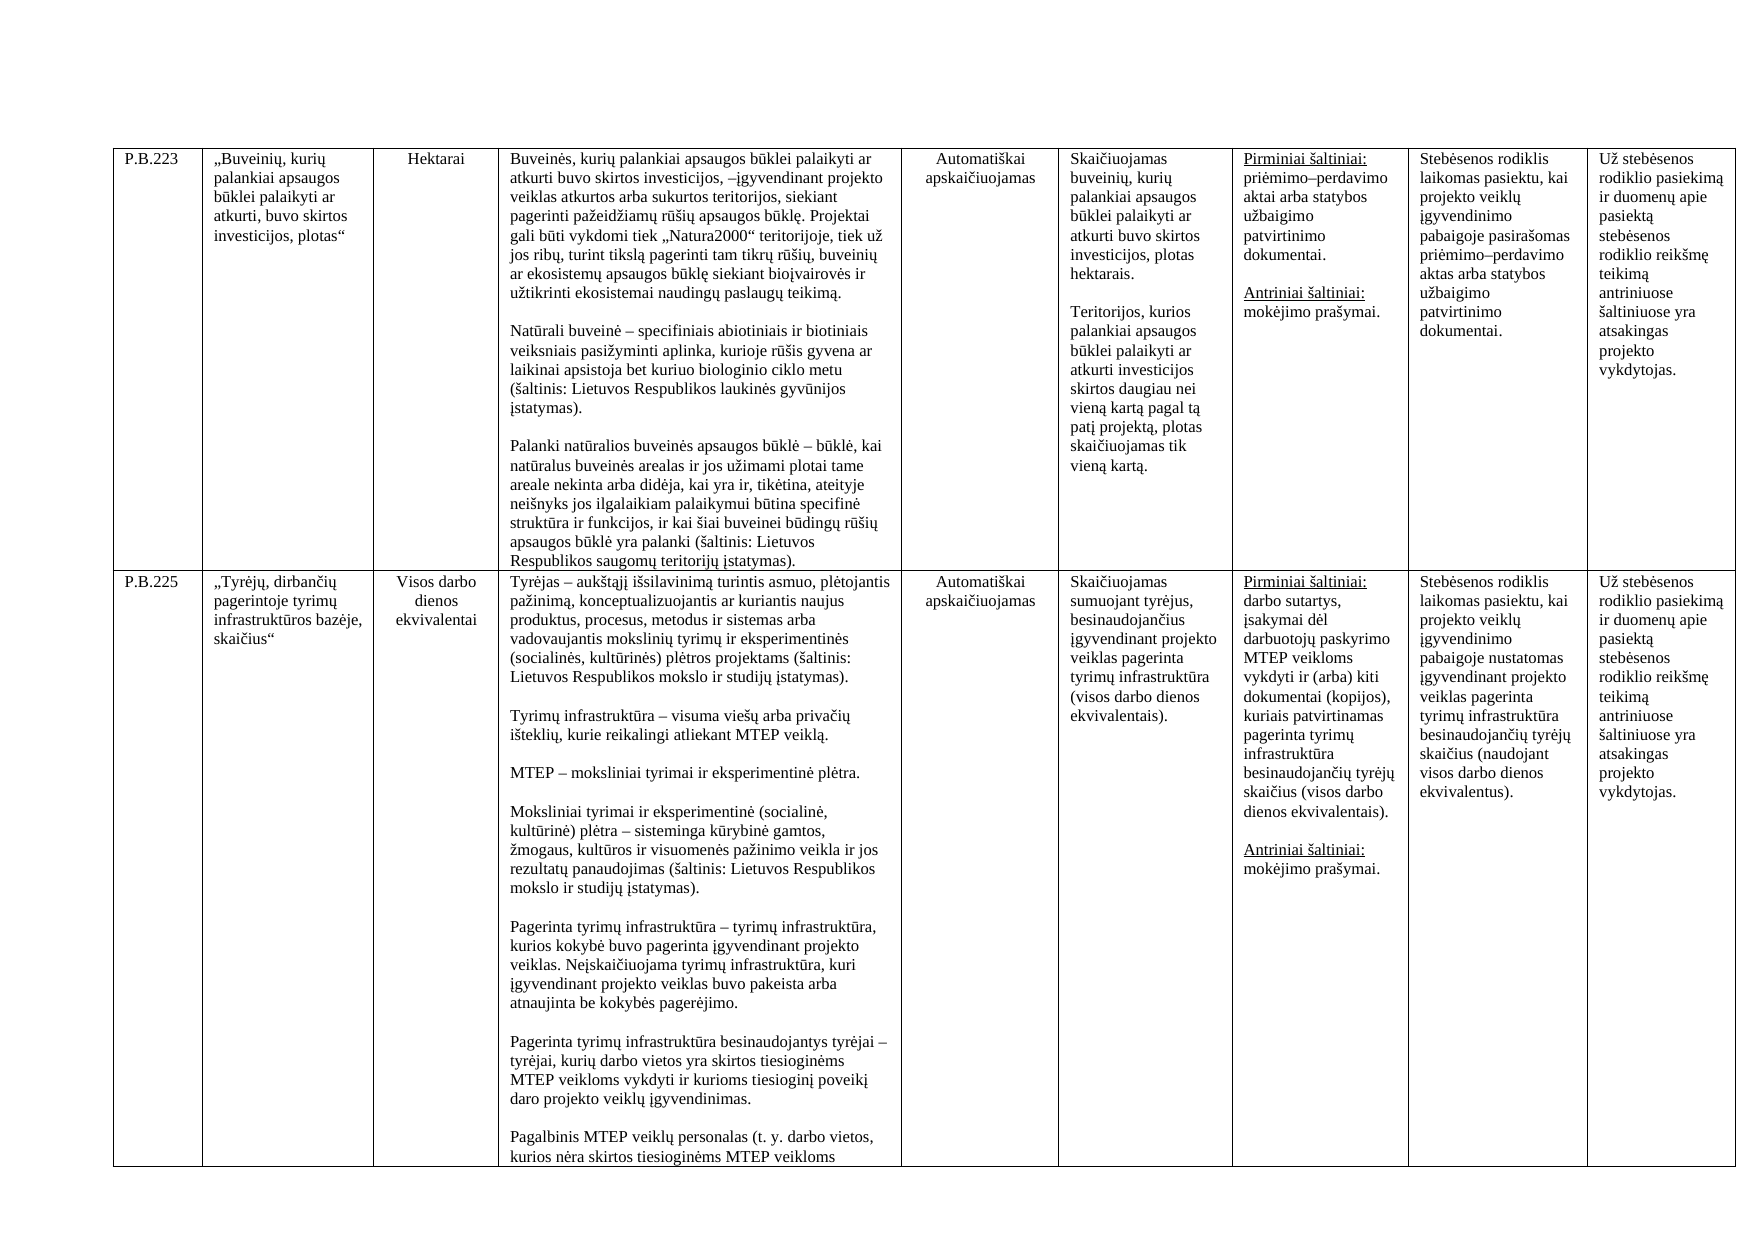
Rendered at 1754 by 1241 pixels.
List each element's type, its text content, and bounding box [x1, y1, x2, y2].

table_cell „Buveinių, kurių palankiai apsaugos būklei palaikyti ar atkurti, buvo skirtos investicijos, plotas“ [203, 149, 373, 570]
table_cell Buveinės, kurių palankiai apsaugos būklei palaikyti ar atkurti buvo skirtos investicijos, –įgyvendinant projekto veiklas atkurtos arba sukurtos teritorijos, siekiant pagerinti pažeidžiamų rūšių apsaugos būklę. Projektai gali būti vykdomi tiek „Natura2000“ teritorijoje, tiek už jos ribų, turint tikslą pagerinti tam tikrų rūšių, buveinių ar ekosistemų apsaugos būklę siekiant bioįvairovės ir užtikrinti ekosistemai naudingų paslaugų teikimą. Natūrali buveinė – specifiniais abiotiniais ir biotiniais veiksniais pasižyminti aplinka, kurioje rūšis gyvena ar laikinai apsistoja bet kuriuo biologinio ciklo metu (šaltinis: Lietuvos Respublikos laukinės gyvūnijos įstatymas). Palanki natūralios buveinės apsaugos būklė – būklė, kai natūralus buveinės arealas ir jos užimami plotai tame areale nekinta arba didėja, kai yra ir, tikėtina, ateityje neišnyks jos ilgalaikiam palaikymui būtina specifinė struktūra ir funkcijos, ir kai šiai buveinei būdingų rūšių apsaugos būklė yra palanki (šaltinis: Lietuvos Respublikos saugomų teritorijų įstatymas). [499, 149, 901, 570]
table_cell Stebėsenos rodiklis laikomas pasiektu, kai projekto veiklų įgyvendinimo pabaigoje nustatomas įgyvendinant projekto veiklas pagerinta tyrimų infrastruktūra besinaudojančių tyrėjų skaičius (naudojant visos darbo dienos ekvivalentus). [1409, 571, 1587, 1166]
table_cell „Tyrėjų, dirbančių pagerintoje tyrimų infrastruktūros bazėje, skaičius“ [203, 571, 373, 1166]
table_cell Skaičiuojamas sumuojant tyrėjus, besinaudojančius įgyvendinant projekto veiklas pagerinta tyrimų infrastruktūra (visos darbo dienos ekvivalentais). [1059, 571, 1232, 1166]
table_cell Automatiškai apskaičiuojamas [902, 149, 1058, 570]
table_cell Skaičiuojamas buveinių, kurių palankiai apsaugos būklei palaikyti ar atkurti buvo skirtos investicijos, plotas hektarais. Teritorijos, kurios palankiai apsaugos būklei palaikyti ar atkurti investicijos skirtos daugiau nei vieną kartą pagal tą patį projektą, plotas skaičiuojamas tik vieną kartą. [1059, 149, 1232, 570]
table_cell P.B.223 [114, 149, 202, 570]
table_cell Stebėsenos rodiklis laikomas pasiektu, kai projekto veiklų įgyvendinimo pabaigoje pasirašomas priėmimo–perdavimo aktas arba statybos užbaigimo patvirtinimo dokumentai. [1409, 149, 1587, 570]
table_cell P.B.225 [114, 571, 202, 1166]
table_cell Tyrėjas – aukštąjį išsilavinimą turintis asmuo, plėtojantis pažinimą, konceptualizuojantis ar kuriantis naujus produktus, procesus, metodus ir sistemas arba vadovaujantis mokslinių tyrimų ir eksperimentinės (socialinės, kultūrinės) plėtros projektams (šaltinis: Lietuvos Respublikos mokslo ir studijų įstatymas). Tyrimų infrastruktūra – visuma viešų arba privačių išteklių, kurie reikalingi atliekant MTEP veiklą. MTEP – moksliniai tyrimai ir eksperimentinė plėtra. Moksliniai tyrimai ir eksperimentinė (socialinė, kultūrinė) plėtra – sisteminga kūrybinė gamtos, žmogaus, kultūros ir visuomenės pažinimo veikla ir jos rezultatų panaudojimas (šaltinis: Lietuvos Respublikos mokslo ir studijų įstatymas). Pagerinta tyrimų infrastruktūra – tyrimų infrastruktūra, kurios kokybė buvo pagerinta įgyvendinant projekto veiklas. Neįskaičiuojama tyrimų infrastruktūra, kuri įgyvendinant projekto veiklas buvo pakeista arba atnaujinta be kokybės pagerėjimo. Pagerinta tyrimų infrastruktūra besinaudojantys tyrėjai – tyrėjai, kurių darbo vietos yra skirtos tiesioginėms MTEP veikloms vykdyti ir kurioms tiesioginį poveikį daro projekto veiklų įgyvendinimas. Pagalbinis MTEP veiklų personalas (t. y. darbo vietos, kurios nėra skirtos tiesioginėms MTEP veikloms [499, 571, 901, 1166]
table_cell Pirminiai šaltiniai: priėmimo–perdavimo aktai arba statybos užbaigimo patvirtinimo dokumentai. Antriniai šaltiniai: mokėjimo prašymai. [1233, 149, 1408, 570]
table_cell Visos darbo dienos ekvivalentai [374, 571, 498, 1166]
table_cell Už stebėsenos rodiklio pasiekimą ir duomenų apie pasiektą stebėsenos rodiklio reikšmę teikimą antriniuose šaltiniuose yra atsakingas projekto vykdytojas. [1588, 571, 1735, 1166]
table_cell Pirminiai šaltiniai: darbo sutartys, įsakymai dėl darbuotojų paskyrimo MTEP veikloms vykdyti ir (arba) kiti dokumentai (kopijos), kuriais patvirtinamas pagerinta tyrimų infrastruktūra besinaudojančių tyrėjų skaičius (visos darbo dienos ekvivalentais). Antriniai šaltiniai: mokėjimo prašymai. [1233, 571, 1408, 1166]
table_cell Hektarai [374, 149, 498, 570]
table_cell Už stebėsenos rodiklio pasiekimą ir duomenų apie pasiektą stebėsenos rodiklio reikšmę teikimą antriniuose šaltiniuose yra atsakingas projekto vykdytojas. [1588, 149, 1735, 570]
table_cell Automatiškai apskaičiuojamas [902, 571, 1058, 1166]
